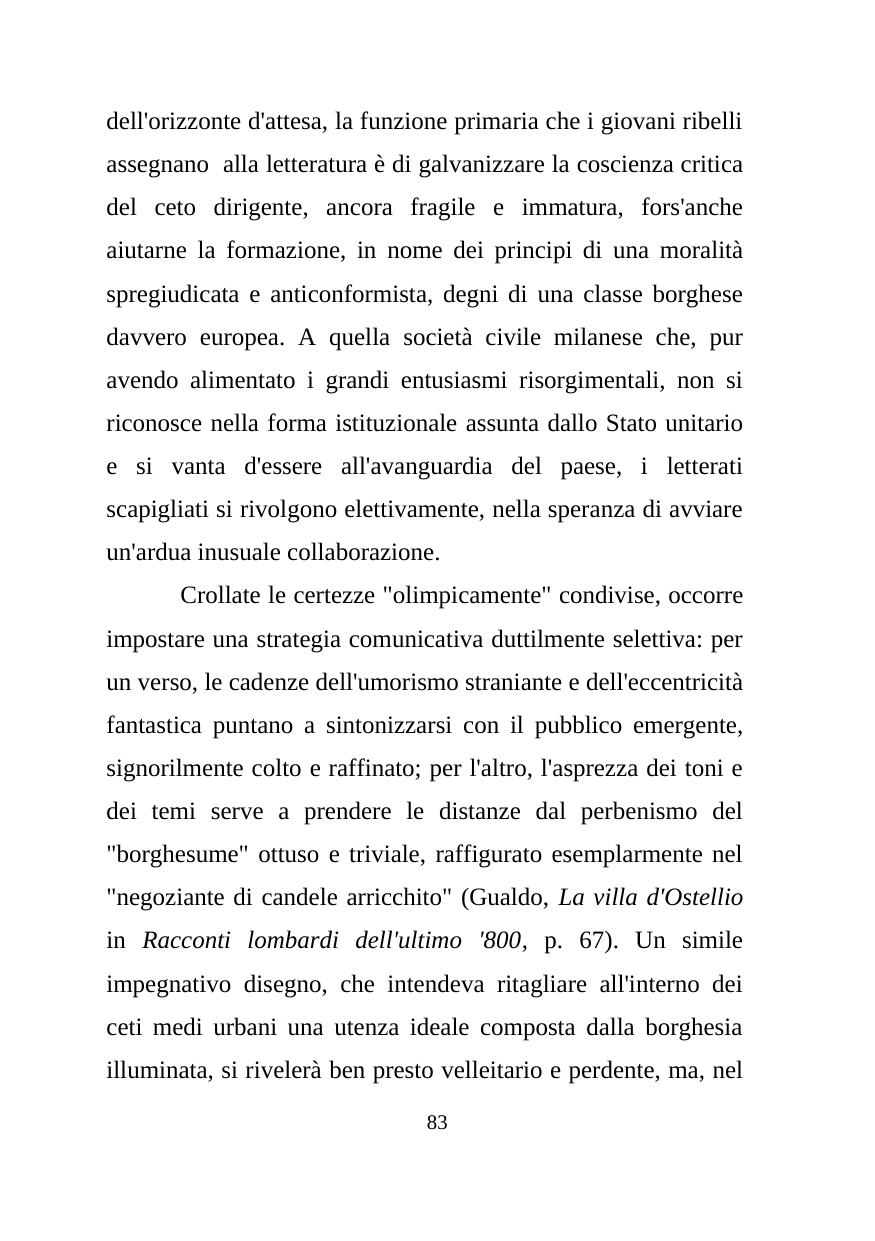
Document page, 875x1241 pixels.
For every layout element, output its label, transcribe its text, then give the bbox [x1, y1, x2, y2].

text dell'orizzonte d'attesa, la funzione primaria che i giovani ribelli assegnano alla letteratura è di galvanizzare la coscienza critica del ceto dirigente, ancora fragile e immatura, fors'anche aiutarne la formazione, in nome dei principi di una moralità spregiudicata e anticonformista, degni di una classe borghese davvero europea. A quella società civile milanese che, pur avendo alimentato i grandi entusiasmi risorgimentali, non si riconosce nella forma istituzionale assunta dallo Stato unitario e si vanta d'essere all'avanguardia del paese, i letterati scapigliati si rivolgono elettivamente, nella speranza di avviare un'ardua inusuale collaborazione. [106, 106, 743, 566]
text Crollate le certezze "olimpicamente" condivise, occorre impostare una strategia comunicativa duttilmente selettiva: per un verso, le cadenze dell'umorismo straniante e dell'eccentricità fantastica puntano a sintonizzarsi con il pubblico emergente, signorilmente colto e raffinato; per l'altro, l'asprezza dei toni e dei temi serve a prendere le distanze dal perbenismo del "borghesume" ottuso e triviale, raffigurato esemplarmente nel "negoziante di candele arricchito" (Gualdo, La villa d'Ostellio in Racconti lombardi dell'ultimo '800, p. 67). Un simile impegnativo disegno, che intendeva ritagliare all'interno dei ceti medi urbani una utenza ideale composta dalla borghesia illuminata, si rivelerà ben presto velleitario e perdente, ma, nel [106, 581, 743, 1084]
